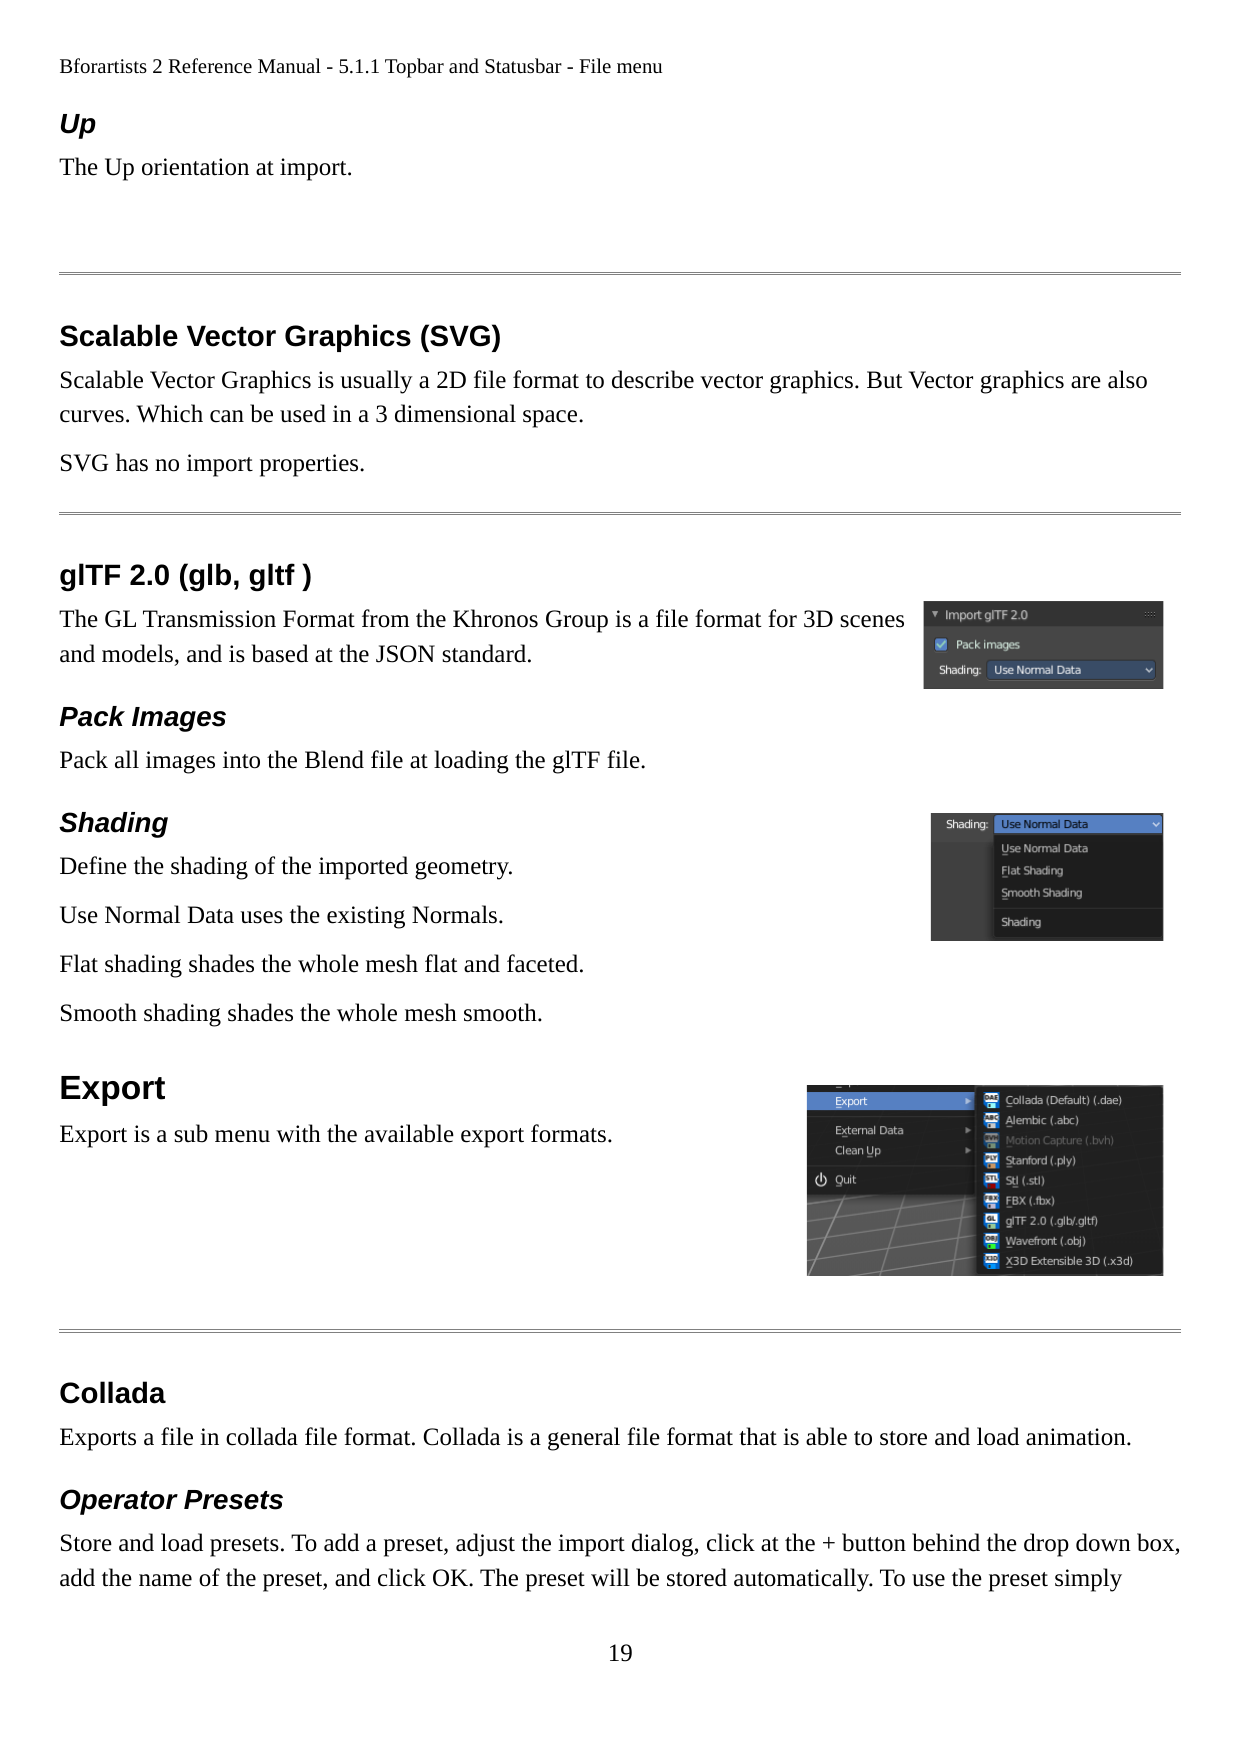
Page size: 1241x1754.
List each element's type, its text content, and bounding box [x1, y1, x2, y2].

subtitle Scalable Vector Graphics (SVG) [59, 318, 1181, 352]
subtitle Up [59, 107, 1181, 139]
text Pack all images into the Blend file at loading the glTF file. [59, 745, 1181, 773]
picture [930, 813, 1164, 941]
subtitle Pack Images [59, 700, 1181, 732]
text Define the shading of the imported geometry. [59, 851, 930, 879]
text Export is a sub menu with the available export formats. [59, 1119, 806, 1148]
text Store and load presets. To add a preset, adjust the import dialog, click at the + button behind the drop down box, add the name of the preset, and click OK. The preset will be stored automatically. To use the preset simply [59, 1528, 1181, 1591]
text The Up orientation at import. [59, 152, 1181, 181]
text Use Normal Data uses the existing Normals. [59, 900, 930, 928]
text Flat shading shades the whole mesh flat and faceted. [59, 949, 1181, 978]
subtitle Operator Presets [59, 1484, 1181, 1516]
picture [806, 1085, 1164, 1276]
text Exports a file in collada file format. Collada is a general file format that is able to store and load animation. [59, 1422, 1181, 1451]
subtitle Collada [59, 1376, 1181, 1410]
text Scalable Vector Graphics is usually a 2D file format to describe vector graphics. But Vector graphics are also curves. Which can be used in a 3 dimensional space. [59, 365, 1181, 428]
subtitle glTF 2.0 (glb, gltf ) [59, 558, 1181, 592]
text SVG has no import properties. [59, 448, 1181, 477]
subtitle Shading [59, 806, 1181, 838]
picture [923, 601, 1164, 689]
text Smooth shading shades the whole mesh smooth. [59, 998, 1181, 1027]
text The GL Transmission Format from the Khronos Group is a file format for 3D scenes and models, and is based at the JSON standard. [59, 604, 923, 668]
subtitle Export [59, 1068, 1181, 1106]
